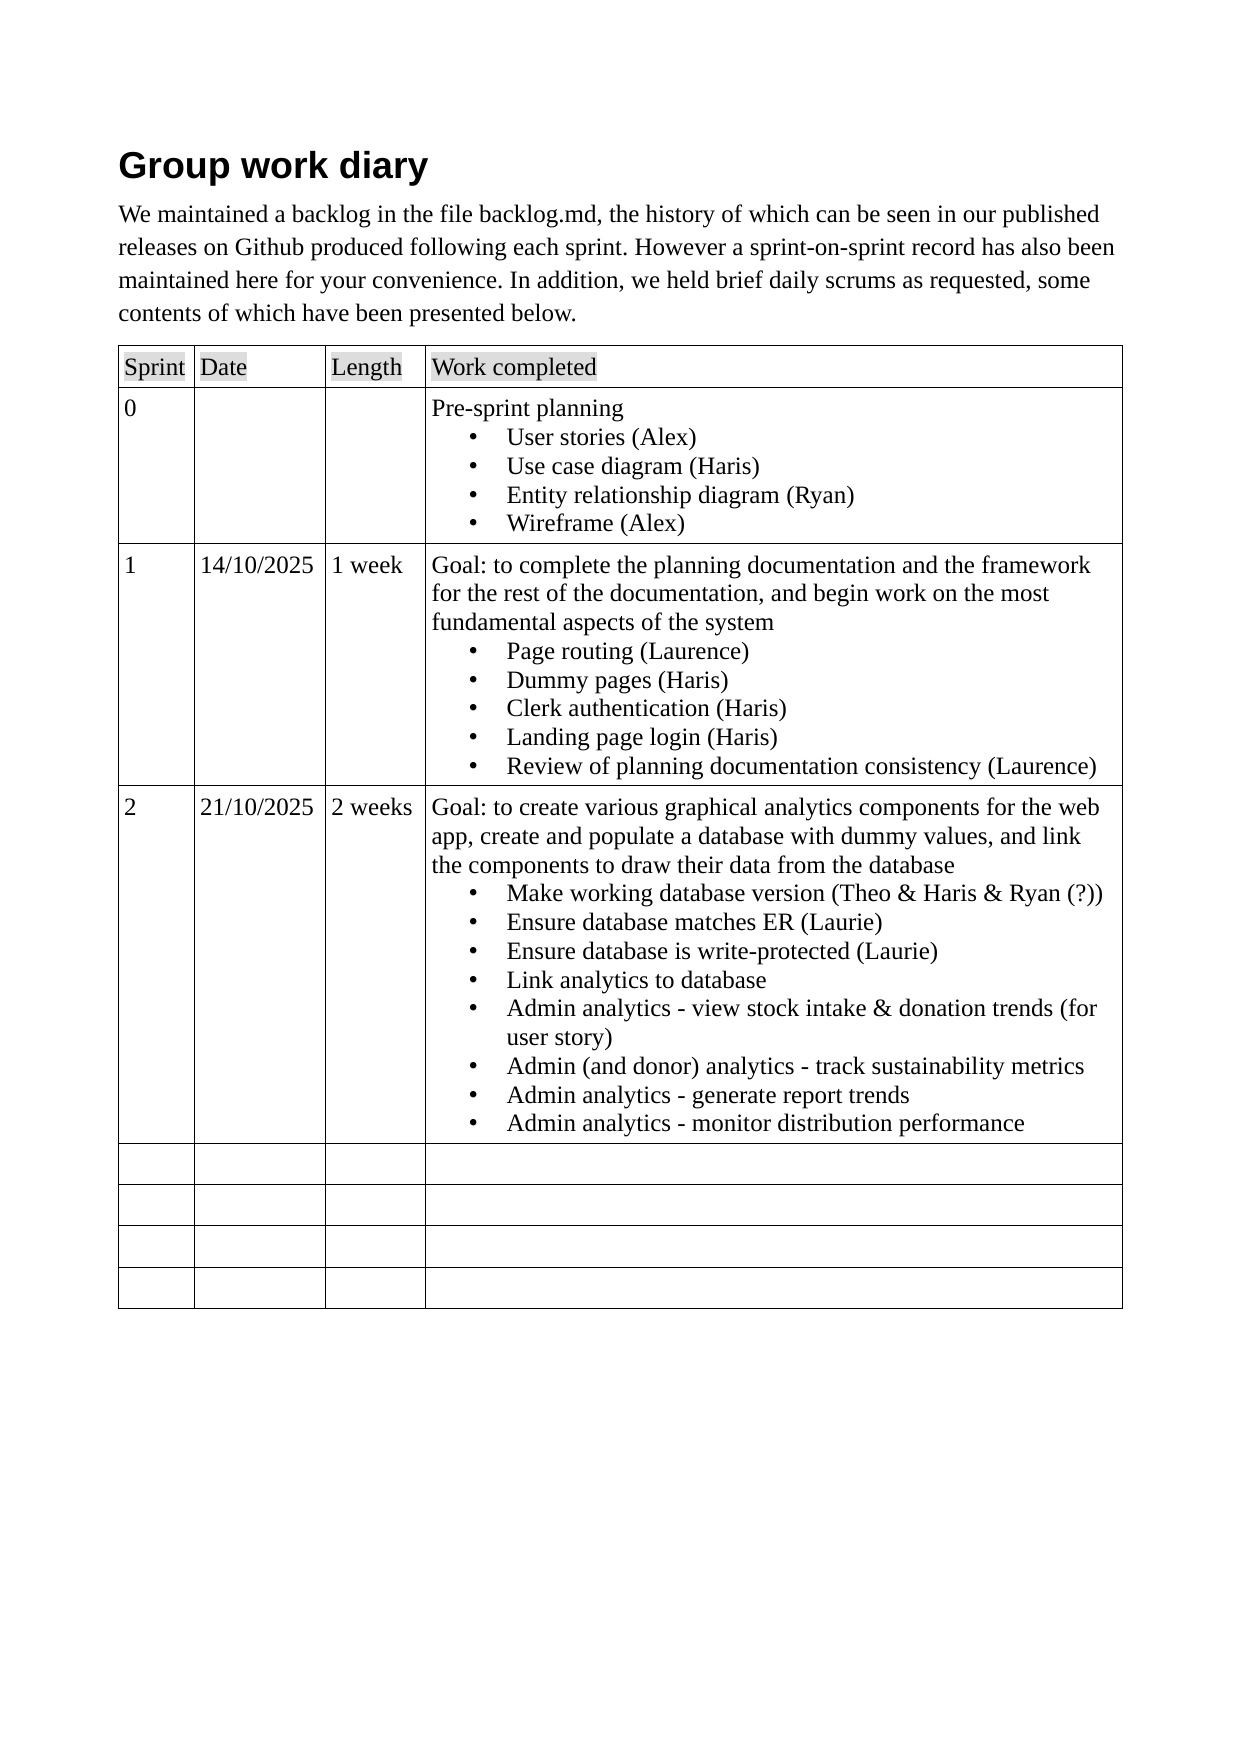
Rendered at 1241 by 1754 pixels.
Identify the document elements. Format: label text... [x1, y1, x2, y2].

table_header Date [195, 346, 325, 387]
table_cell [195, 1268, 325, 1308]
table_cell [195, 1144, 325, 1184]
table_cell [119, 1185, 194, 1225]
text We maintained a backlog in the file backlog.md, the history of which can be seen in our published releases on Github produced following each sprint. However a sprint-on-sprint record has also been maintained here for your convenience. In addition, we held brief daily scrums as requested, some contents of which have been presented below. [118, 199, 1122, 327]
table_cell Pre-sprint planning User stories (Alex) Use case diagram (Haris) Entity relationship diagram (Ryan) Wireframe (Alex) [426, 388, 1122, 543]
table_cell [426, 1226, 1122, 1267]
table_cell [326, 1144, 425, 1184]
table_cell 21/10/2025 [195, 786, 325, 1143]
table_cell 0 [119, 388, 194, 543]
table_cell 2 [119, 786, 194, 1143]
table_header Sprint [119, 346, 194, 387]
table_cell [326, 388, 425, 543]
table_cell [195, 388, 325, 543]
table_cell 2 weeks [326, 786, 425, 1143]
table_cell [326, 1226, 425, 1267]
table_cell Goal: to complete the planning documentation and the framework for the rest of the documentation, and begin work on the most fundamental aspects of the system Page routing (Laurence) Dummy pages (Haris) Clerk authentication (Haris) Landing page login (Haris) Review of planning documentation consistency (Laurence) [426, 544, 1122, 785]
subtitle Group work diary [118, 143, 1122, 186]
table_cell 1 [119, 544, 194, 785]
table_cell 1 week [326, 544, 425, 785]
table_cell [119, 1144, 194, 1184]
table_cell [119, 1268, 194, 1308]
table_header Work completed [426, 346, 1122, 387]
table_cell [426, 1268, 1122, 1308]
table_cell Goal: to create various graphical analytics components for the web app, create and populate a database with dummy values, and link the components to draw their data from the database Make working database version (Theo & Haris & Ryan (?)) Ensure database matches ER (Laurie) Ensure database is write-protected (Laurie) Link analytics to database Admin analytics - view stock intake & donation trends (for user story) Admin (and donor) analytics - track sustainability metrics Admin analytics - generate report trends Admin analytics - monitor distribution performance [426, 786, 1122, 1143]
table_cell [195, 1226, 325, 1267]
table_cell [326, 1185, 425, 1225]
table_cell [426, 1144, 1122, 1184]
table_cell [326, 1268, 425, 1308]
table_cell [426, 1185, 1122, 1225]
table_cell [195, 1185, 325, 1225]
table_header Length [326, 346, 425, 387]
table_cell [119, 1226, 194, 1267]
table_cell 14/10/2025 [195, 544, 325, 785]
